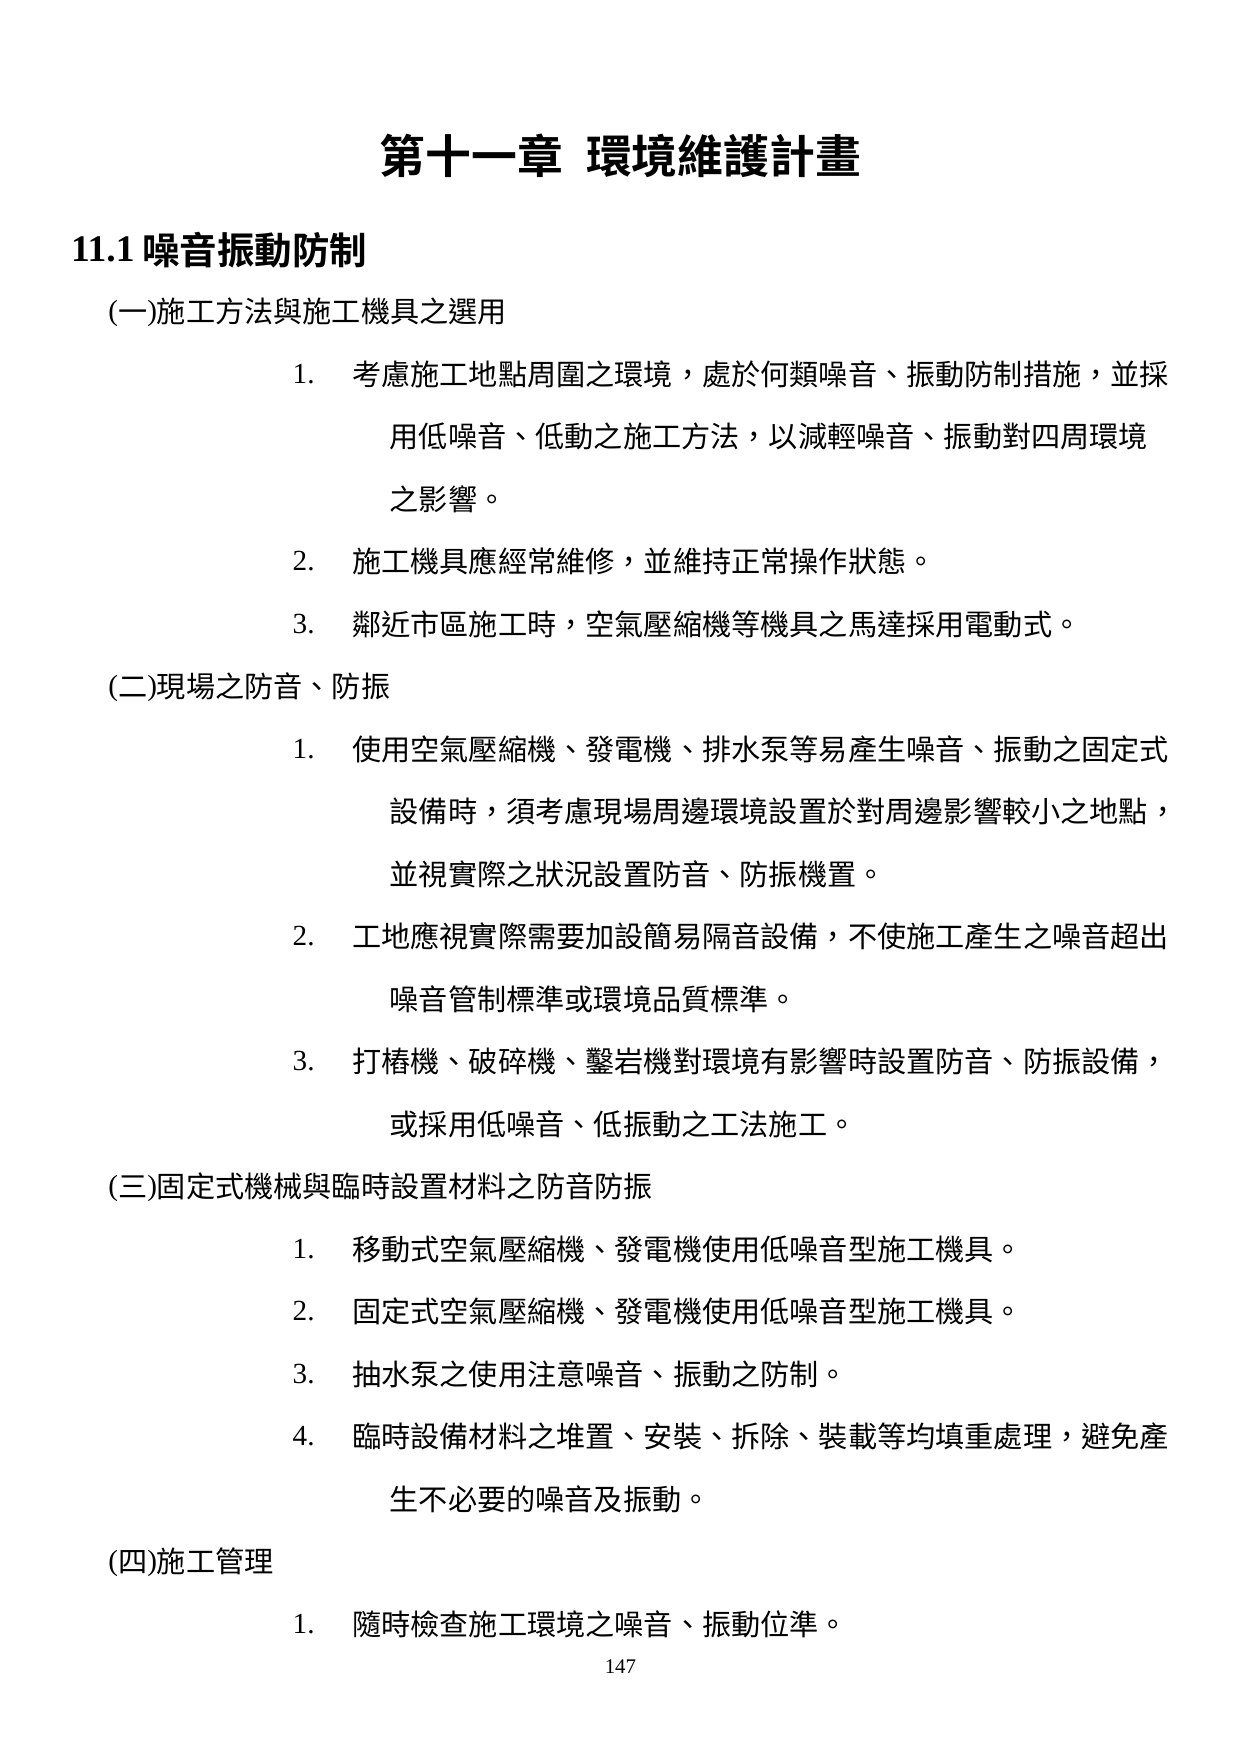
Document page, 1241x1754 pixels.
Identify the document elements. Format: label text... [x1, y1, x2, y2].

list 鄰近市區施工時，空氣壓縮機等機具之馬達採用電動式。 [292, 581, 1169, 643]
text 11.1噪音振動防制 [71, 206, 1169, 268]
list 考慮施工地點周圍之環境，處於何類噪音、振動防制措施，並採用低噪音、低動之施工方法，以減輕噪音、振動對四周環境之影響。 [292, 331, 1169, 518]
list 工地應視實際需要加設簡易隔音設備，不使施工產生之噪音超出噪音管制標準或環境品質標準。 [292, 893, 1169, 1018]
list 使用空氣壓縮機、發電機、排水泵等易產生噪音、振動之固定式設備時，須考慮現場周邊環境設置於對周邊影響較小之地點，並視實際之狀況設置防音、防振機置。 [292, 706, 1169, 893]
text (三)固定式機械與臨時設置材料之防音防振 [71, 1143, 1169, 1206]
list 移動式空氣壓縮機、發電機使用低噪音型施工機具。 [292, 1206, 1169, 1268]
list 施工機具應經常維修，並維持正常操作狀態。 [292, 518, 1169, 581]
list 隨時檢查施工環境之噪音、振動位準。 [292, 1581, 1169, 1643]
list 抽水泵之使用注意噪音、振動之防制。 [292, 1331, 1169, 1393]
text 第十一章 環境維護計畫 [71, 81, 1169, 206]
list 固定式空氣壓縮機、發電機使用低噪音型施工機具。 [292, 1268, 1169, 1331]
text (二)現場之防音、防振 [71, 643, 1169, 706]
list 臨時設備材料之堆置、安裝、拆除、裝載等均填重處理，避免產生不必要的噪音及振動。 [292, 1393, 1169, 1518]
list 打樁機、破碎機、鑿岩機對環境有影響時設置防音、防振設備，或採用低噪音、低振動之工法施工。 [292, 1018, 1169, 1143]
text (一)施工方法與施工機具之選用 [71, 268, 1169, 331]
text (四)施工管理 [71, 1518, 1169, 1581]
